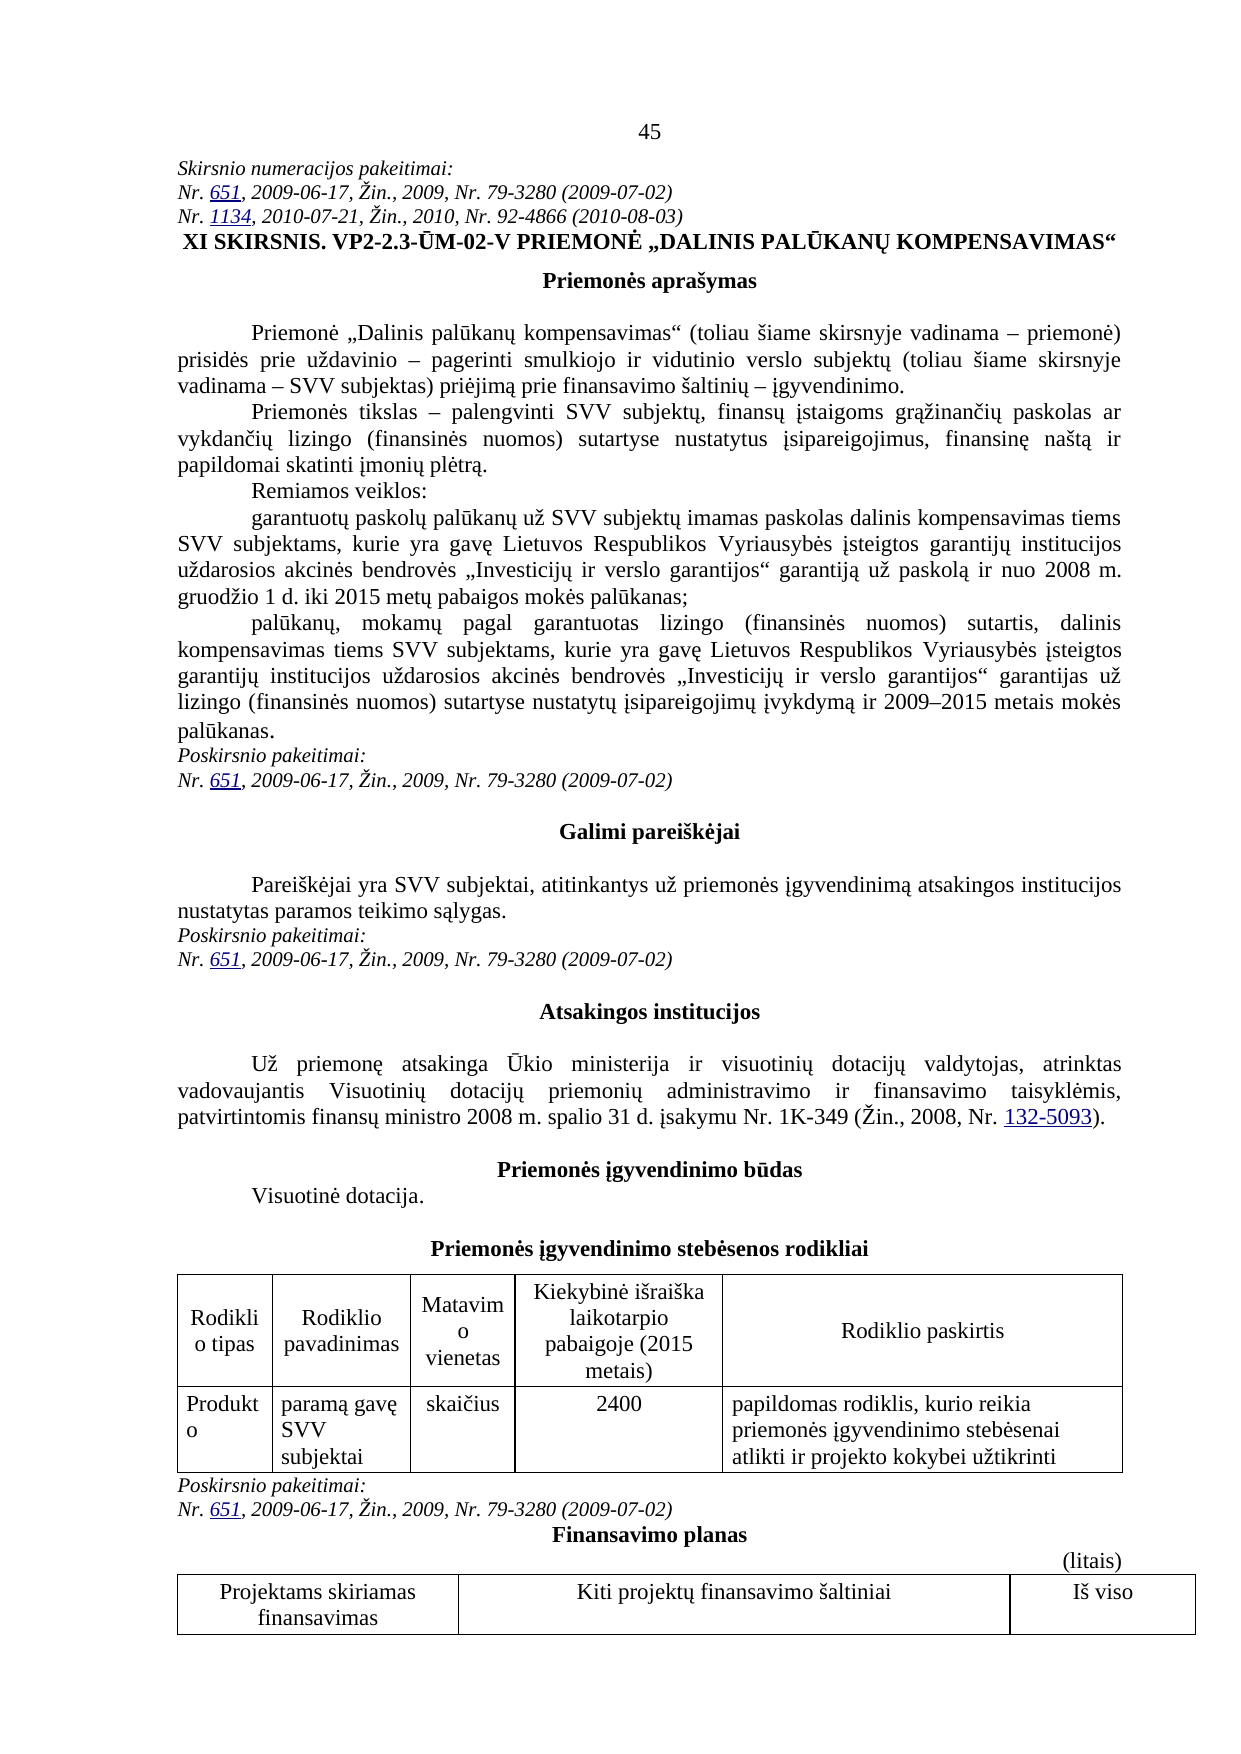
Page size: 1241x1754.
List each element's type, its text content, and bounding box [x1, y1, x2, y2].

text Nr. 651, 2009-06-17, Žin., 2009, Nr. 79-3280 (2009-07-02) [177, 767, 1122, 792]
table_header Kiekybinė išraiška laikotarpio pabaigoje (2015 metais) [516, 1275, 722, 1386]
text Poskirsnio pakeitimai: [177, 743, 1122, 767]
table_header Iš viso [1011, 1575, 1195, 1633]
text Priemonės tikslas – palengvinti SVV subjektų, finansų įstaigoms grąžinančių paskolas ar vykdančių lizingo (finansinės nuomos) sutartyse nustatytus įsipareigojimus, finansinę naštą ir papildomai skatinti įmonių plėtrą. [177, 398, 1122, 477]
text Nr. 1134, 2010-07-21, Žin., 2010, Nr. 92-4866 (2010-08-03) [177, 204, 1122, 228]
text Atsakingos institucijos [177, 998, 1122, 1024]
table_cell skaičius [411, 1387, 514, 1472]
text Nr. 651, 2009-06-17, Žin., 2009, Nr. 79-3280 (2009-07-02) [177, 1497, 1122, 1521]
text Priemonė „Dalinis palūkanų kompensavimas“ (toliau šiame skirsnyje vadinama – priemonė) prisidės prie uždavinio – pagerinti smulkiojo ir vidutinio verslo subjektų (toliau šiame skirsnyje vadinama – SVV subjektas) priėjimą prie finansavimo šaltinių – įgyvendinimo. [177, 319, 1122, 398]
text Poskirsnio pakeitimai: [177, 923, 1122, 947]
text Galimi pareiškėjai [177, 818, 1122, 844]
text garantuotų paskolų palūkanų už SVV subjektų imamas paskolas dalinis kompensavimas tiems SVV subjektams, kurie yra gavę Lietuvos Respublikos Vyriausybės įsteigtos garantijų institucijos uždarosios akcinės bendrovės „Investicijų ir verslo garantijos“ garantiją už paskolą ir nuo 2008 m. gruodžio 1 d. iki 2015 metų pabaigos mokės palūkanas; [177, 504, 1122, 609]
text Už priemonę atsakinga Ūkio ministerija ir visuotinių dotacijų valdytojas, atrinktas vadovaujantis Visuotinių dotacijų priemonių administravimo ir finansavimo taisyklėmis, patvirtintomis finansų ministro 2008 m. spalio 31 d. įsakymu Nr. 1K-349 (Žin., 2008, Nr. 132-5093). [177, 1051, 1122, 1129]
text Priemonės įgyvendinimo būdas [177, 1156, 1122, 1182]
table_header Rodiklio pavadinimas [273, 1275, 410, 1386]
text Finansavimo planas [177, 1521, 1122, 1548]
text Poskirsnio pakeitimai: [177, 1473, 1122, 1497]
table_cell papildomas rodiklis, kurio reikia priemonės įgyvendinimo stebėsenai atlikti ir projekto kokybei užtikrinti [723, 1387, 1122, 1472]
text (litais) [177, 1548, 1122, 1574]
text Priemonės aprašymas [177, 267, 1122, 293]
text Pareiškėjai yra SVV subjektai, atitinkantys už priemonės įgyvendinimą atsakingos institucijos nustatytas paramos teikimo sąlygas. [177, 871, 1122, 923]
table_header Matavimo vienetas [411, 1275, 514, 1386]
table_header Rodiklio tipas [178, 1275, 272, 1386]
table_header Rodiklio paskirtis [723, 1275, 1122, 1386]
text Nr. 651, 2009-06-17, Žin., 2009, Nr. 79-3280 (2009-07-02) [177, 180, 1122, 204]
text Skirsnio numeracijos pakeitimai: [177, 156, 1122, 180]
text XI SKIRSNIS. VP2-2.3-ŪM-02-V priemonė „dalinis palūkanų kompensavimas“ [177, 228, 1122, 254]
text palūkanų, mokamų pagal garantuotas lizingo (finansinės nuomos) sutartis, dalinis kompensavimas tiems SVV subjektams, kurie yra gavę Lietuvos Respublikos Vyriausybės įsteigtos garantijų institucijos uždarosios akcinės bendrovės „Investicijų ir verslo garantijos“ garantijas už lizingo (finansinės nuomos) sutartyse nustatytų įsipareigojimų įvykdymą ir 2009–2015 metais mokės palūkanas. [177, 609, 1122, 743]
table_header Kiti projektų finansavimo šaltiniai [459, 1575, 1009, 1633]
table_cell paramą gavę SVV subjektai [273, 1387, 410, 1472]
text Remiamos veiklos: [177, 477, 1122, 504]
text Visuotinė dotacija. [177, 1182, 1122, 1209]
text Priemonės įgyvendinimo stebėsenos rodikliai [177, 1235, 1122, 1261]
table_cell Produkto [178, 1387, 272, 1472]
table_cell 2400 [516, 1387, 722, 1472]
table_header Projektams skiriamas finansavimas [178, 1575, 458, 1633]
text Nr. 651, 2009-06-17, Žin., 2009, Nr. 79-3280 (2009-07-02) [177, 947, 1122, 971]
